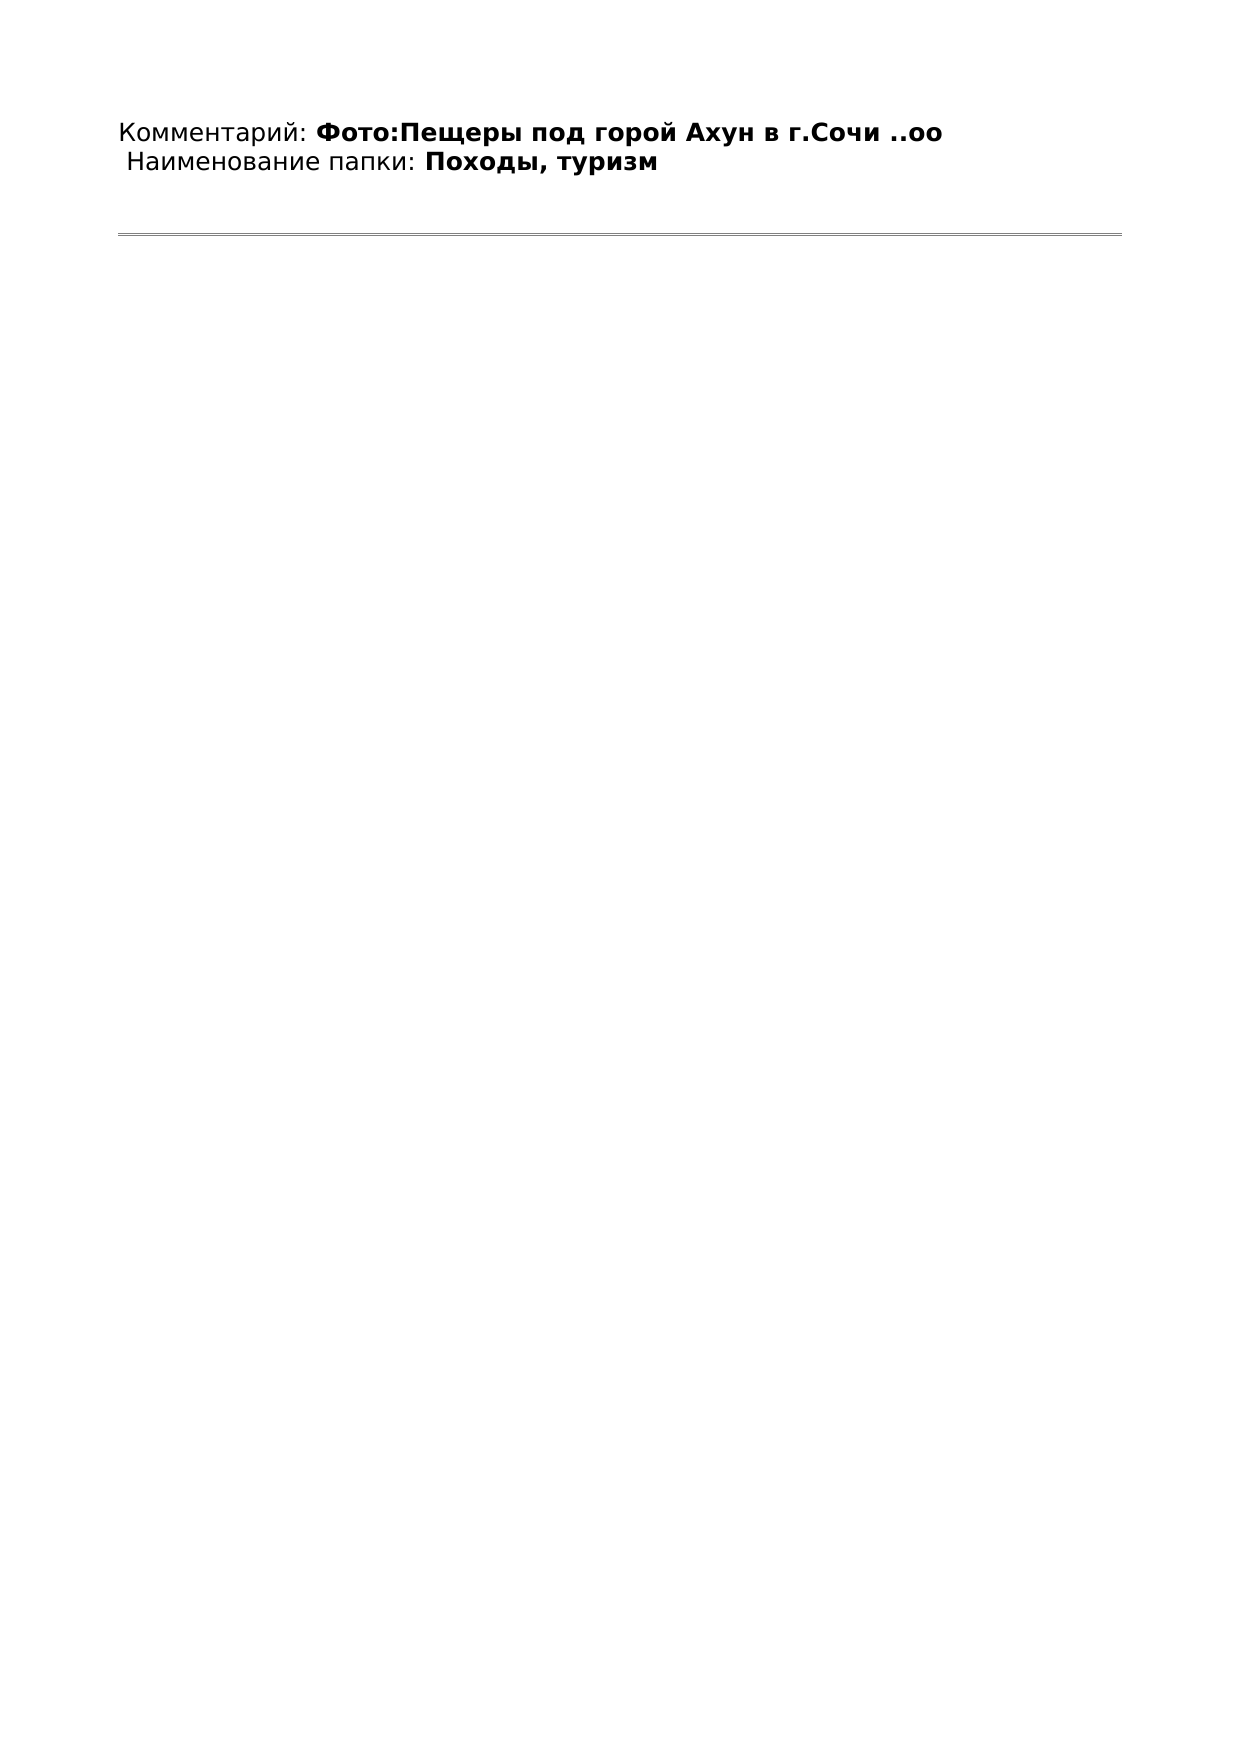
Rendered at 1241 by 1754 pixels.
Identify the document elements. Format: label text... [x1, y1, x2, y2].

text Комментарий: Фото:Пещеры под горой Ахун в г.Сочи ..оо Наименование папки: Походы, туризм [118, 118, 1122, 206]
